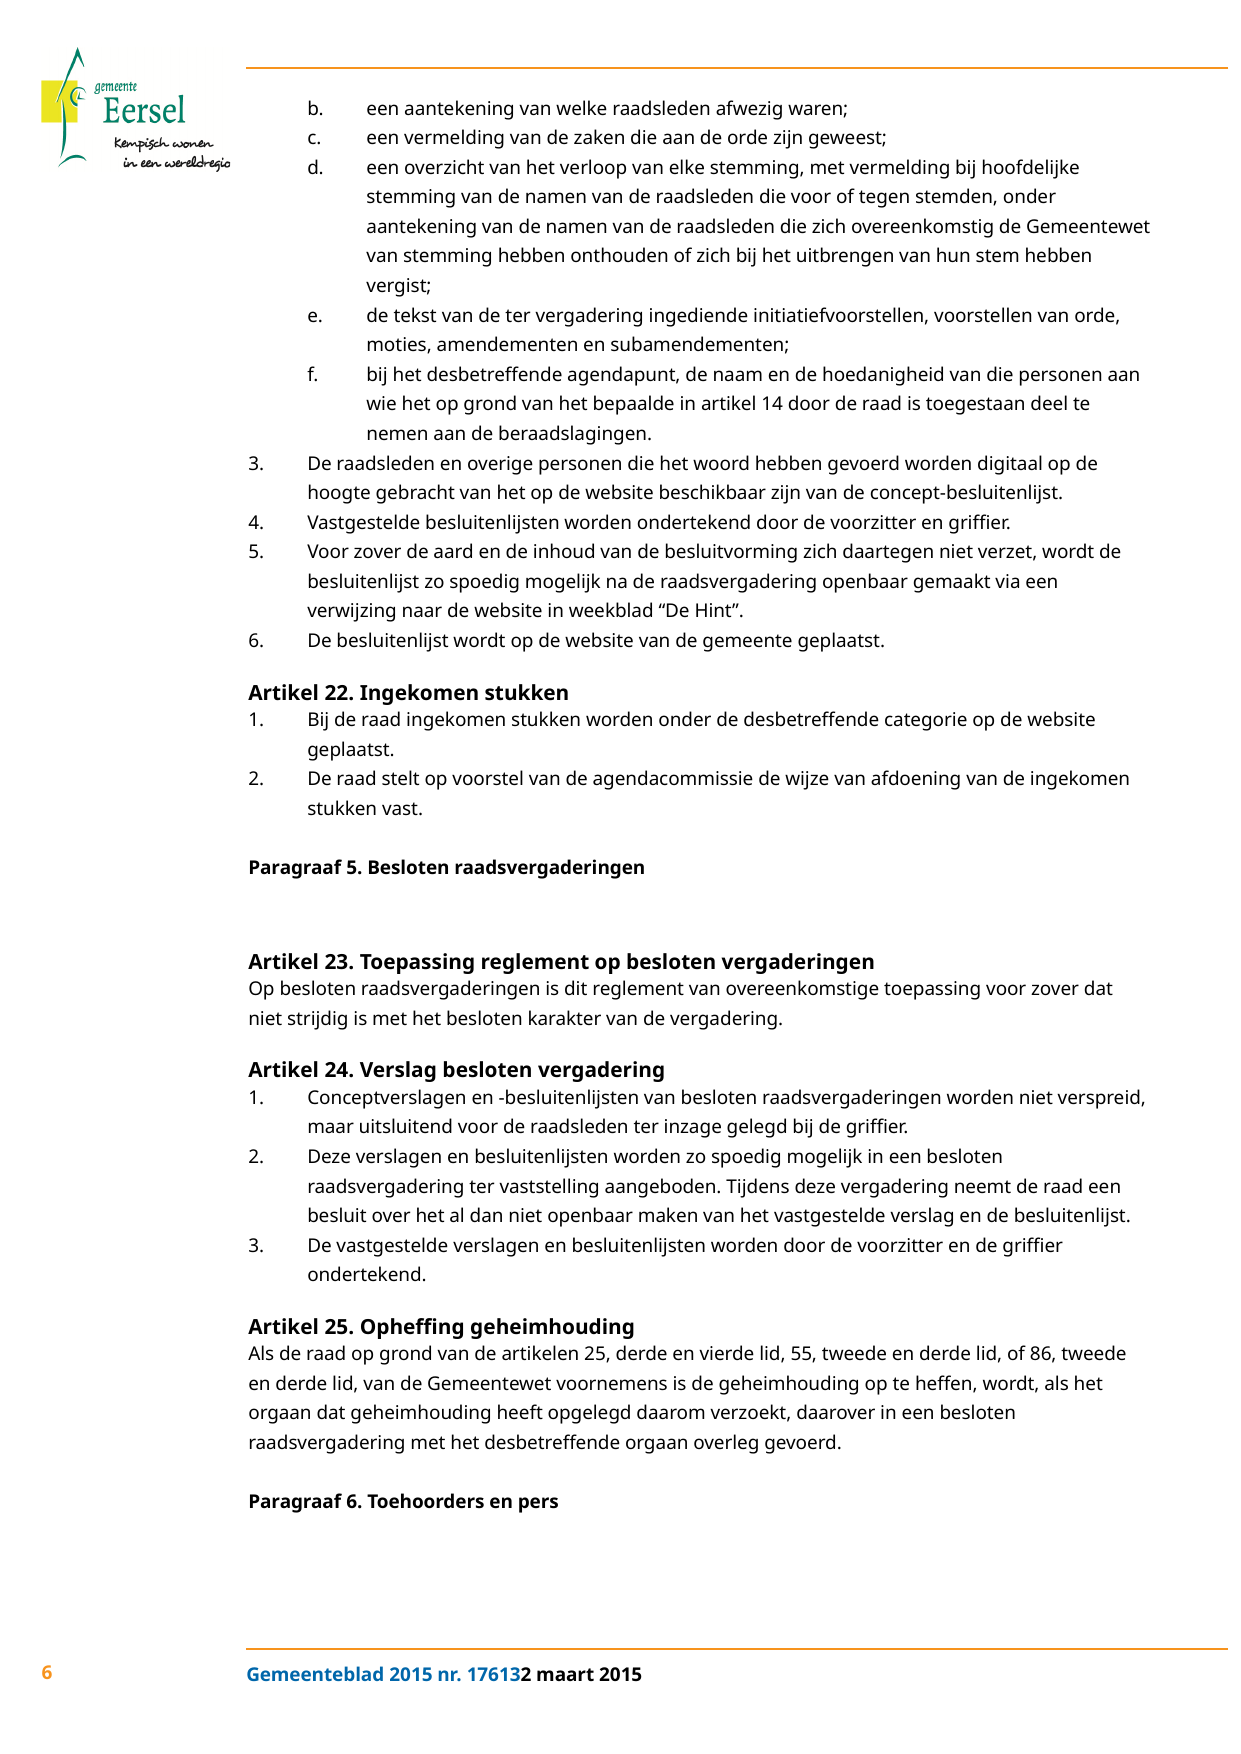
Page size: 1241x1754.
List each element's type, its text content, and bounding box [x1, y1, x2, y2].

text Paragraaf 6. Toehoorders en pers [248, 1488, 1152, 1514]
list een aantekening van welke raadsleden afwezig waren; [307, 95, 1152, 121]
picture [41, 47, 231, 172]
text Artikel 22. Ingekomen stukken [248, 678, 1152, 706]
text Paragraaf 5. Besloten raadsvergaderingen [248, 854, 1152, 880]
text Artikel 23. Toepassing reglement op besloten vergaderingen [248, 947, 1152, 976]
list Conceptverslagen en -besluitenlijsten van besloten raadsvergaderingen worden niet verspreid, maar uitsluitend voor de raadsleden ter inzage gelegd bij de griffier. [248, 1084, 1152, 1139]
list De vastgestelde verslagen en besluitenlijsten worden door de voorzitter en de griffier ondertekend. [248, 1232, 1152, 1287]
list Deze verslagen en besluitenlijsten worden zo spoedig mogelijk in een besloten raadsvergadering ter vaststelling aangeboden. Tijdens deze vergadering neemt de raad een besluit over het al dan niet openbaar maken van het vastgestelde verslag en de besluitenlijst. [248, 1143, 1152, 1228]
list een overzicht van het verloop van elke stemming, met vermelding bij hoofdelijke stemming van de namen van de raadsleden die voor of tegen stemden, onder aantekening van de namen van de raadsleden die zich overeenkomstig de Gemeentewet van stemming hebben onthouden of zich bij het uitbrengen van hun stem hebben vergist; [307, 154, 1152, 298]
list Bij de raad ingekomen stukken worden onder de desbetreffende categorie op de website geplaatst. [248, 706, 1152, 761]
text Op besloten raadsvergaderingen is dit reglement van overeenkomstige toepassing voor zover dat niet strijdig is met het besloten karakter van de vergadering. [248, 976, 1152, 1031]
text Artikel 25. Opheffing geheimhouding [248, 1312, 1152, 1340]
text Als de raad op grond van de artikelen 25, derde en vierde lid, 55, tweede en derde lid, of 86, tweede en derde lid, van de Gemeentewet voornemens is de geheimhouding op te heffen, wordt, als het orgaan dat geheimhouding heeft opgelegd daarom verzoekt, daarover in een besloten raadsvergadering met het desbetreffende orgaan overleg gevoerd. [248, 1340, 1152, 1455]
list bij het desbetreffende agendapunt, de naam en de hoedanigheid van die personen aan wie het op grond van het bepaalde in artikel 14 door de raad is toegestaan deel te nemen aan de beraadslagingen. [307, 361, 1152, 446]
text Artikel 24. Verslag besloten vergadering [248, 1056, 1152, 1084]
list De besluitenlijst wordt op de website van de gemeente geplaatst. [248, 627, 1152, 653]
list een vermelding van de zaken die aan de orde zijn geweest; [307, 124, 1152, 150]
list de tekst van de ter vergadering ingediende initiatiefvoorstellen, voorstellen van orde, moties, amendementen en subamendementen; [307, 302, 1152, 357]
list Voor zover de aard en de inhoud van de besluitvorming zich daartegen niet verzet, wordt de besluitenlijst zo spoedig mogelijk na de raadsvergadering openbaar gemaakt via een verwijzing naar de website in weekblad “De Hint”. [248, 538, 1152, 623]
list De raadsleden en overige personen die het woord hebben gevoerd worden digitaal op de hoogte gebracht van het op de website beschikbaar zijn van de concept-besluitenlijst. [248, 450, 1152, 505]
list Vastgestelde besluitenlijsten worden ondertekend door de voorzitter en griffier. [248, 509, 1152, 535]
list De raad stelt op voorstel van de agendacommissie de wijze van afdoening van de ingekomen stukken vast. [248, 765, 1152, 821]
